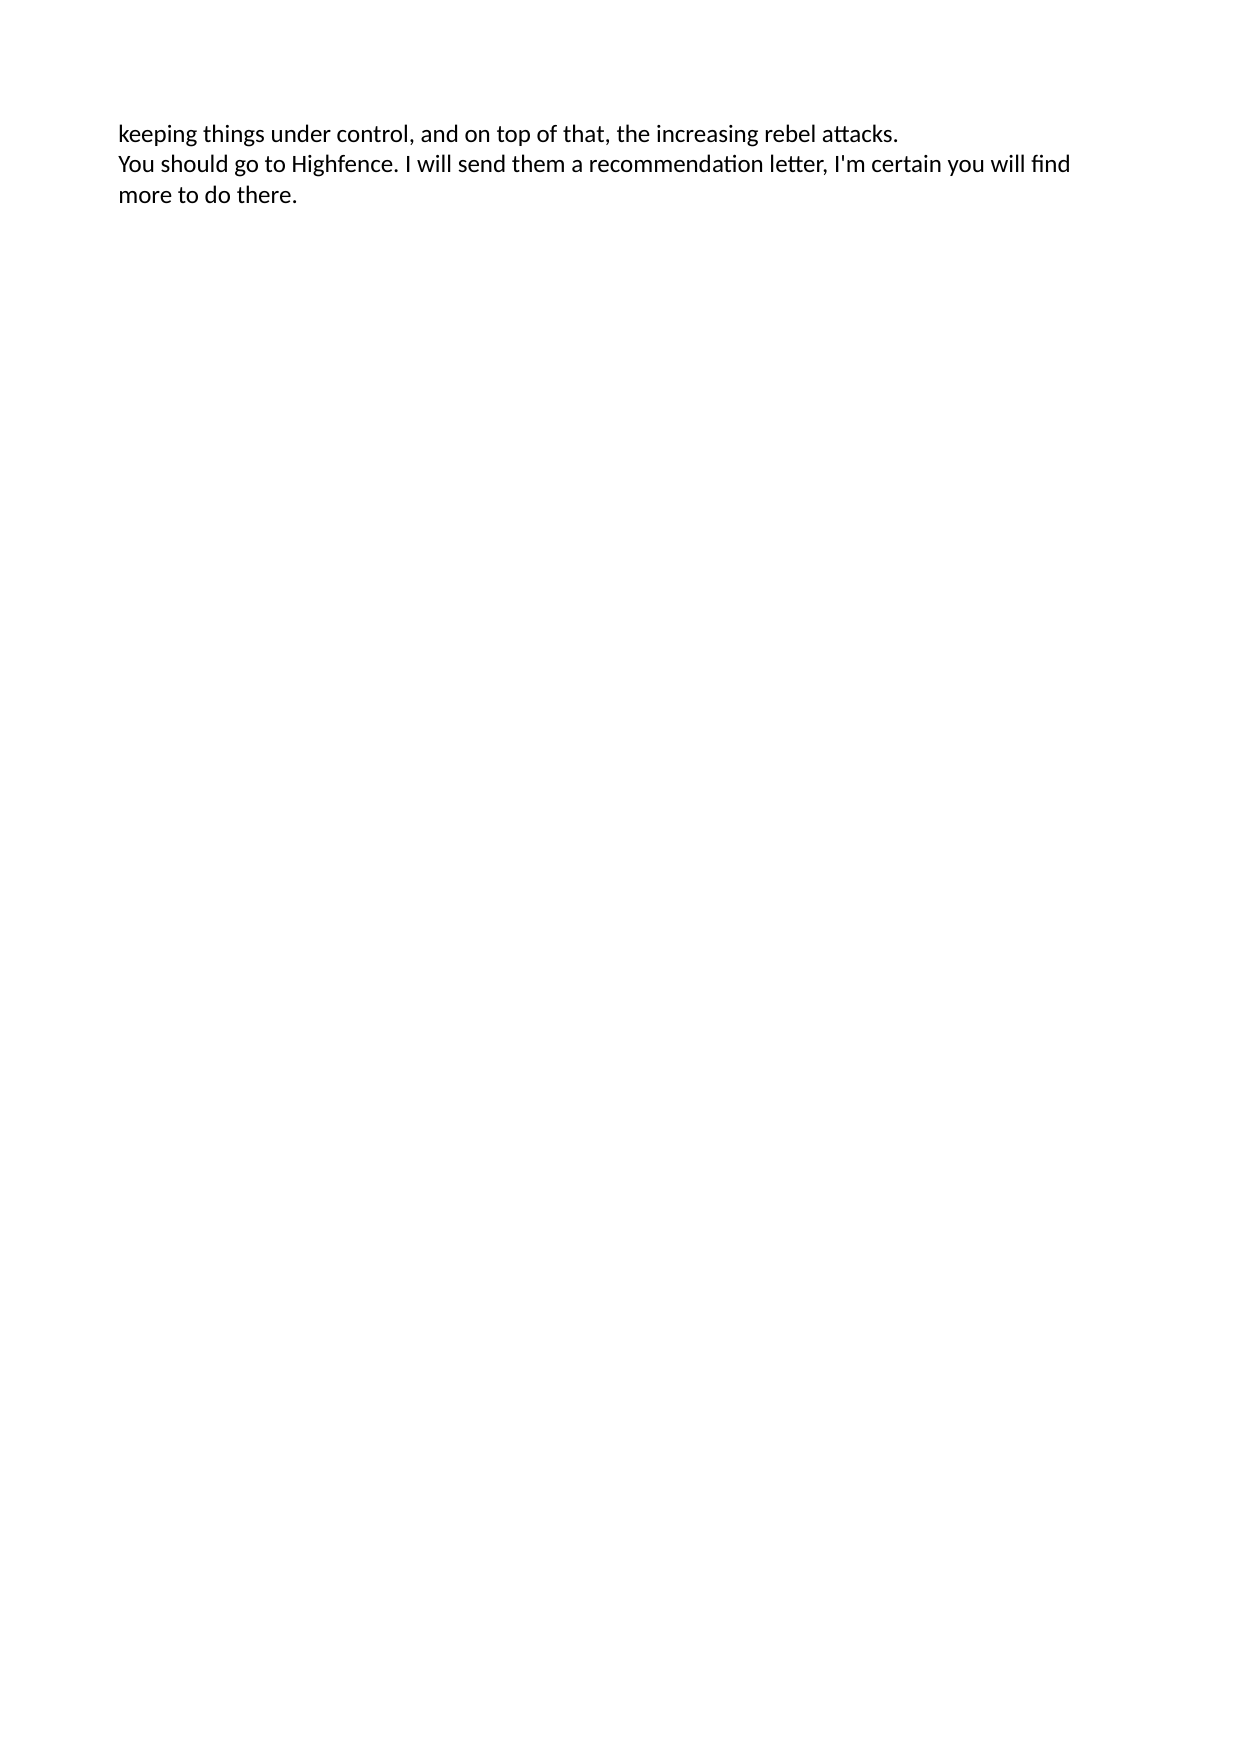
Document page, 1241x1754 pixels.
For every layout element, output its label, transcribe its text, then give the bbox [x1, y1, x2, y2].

text You should go to Highfence. I will send them a recommendation letter, I'm certain you will find more to do there. [118, 149, 1122, 210]
text keeping things under control, and on top of that, the increasing rebel attacks. [118, 118, 1122, 149]
